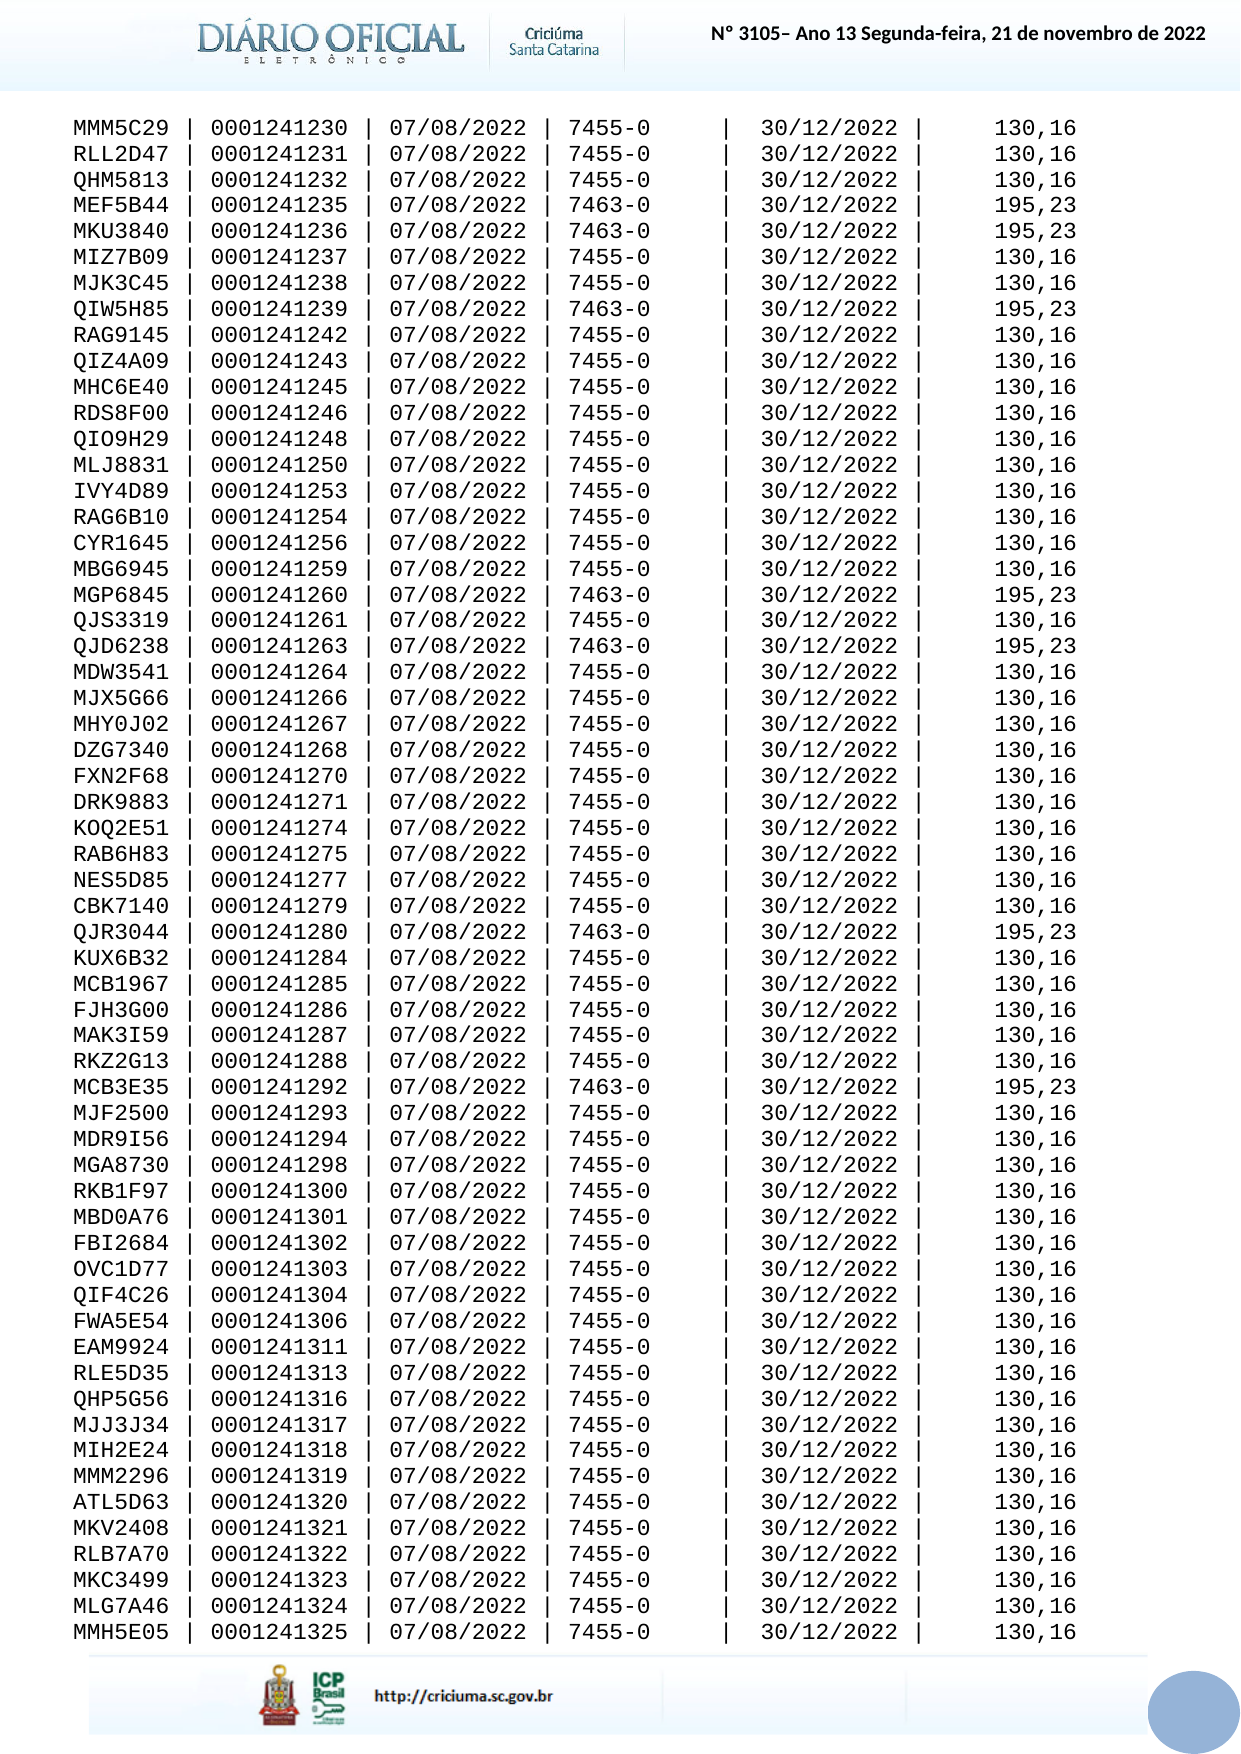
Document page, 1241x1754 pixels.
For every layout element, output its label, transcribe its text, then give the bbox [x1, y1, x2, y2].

text MCB1967 | 0001241285 | 07/08/2022 | 7455-0 | 30/12/2022 | 130,16 [59, 972, 1167, 998]
text RLB7A70 | 0001241322 | 07/08/2022 | 7455-0 | 30/12/2022 | 130,16 [59, 1543, 1167, 1568]
text MIH2E24 | 0001241318 | 07/08/2022 | 7455-0 | 30/12/2022 | 130,16 [59, 1439, 1167, 1465]
text MJX5G66 | 0001241266 | 07/08/2022 | 7455-0 | 30/12/2022 | 130,16 [59, 687, 1167, 713]
text RKZ2G13 | 0001241288 | 07/08/2022 | 7455-0 | 30/12/2022 | 130,16 [59, 1050, 1167, 1076]
text QHM5813 | 0001241232 | 07/08/2022 | 7455-0 | 30/12/2022 | 130,16 [59, 168, 1167, 194]
text KUX6B32 | 0001241284 | 07/08/2022 | 7455-0 | 30/12/2022 | 130,16 [59, 946, 1167, 972]
text ATL5D63 | 0001241320 | 07/08/2022 | 7455-0 | 30/12/2022 | 130,16 [59, 1491, 1167, 1517]
text FWA5E54 | 0001241306 | 07/08/2022 | 7455-0 | 30/12/2022 | 130,16 [59, 1309, 1167, 1335]
text QJD6238 | 0001241263 | 07/08/2022 | 7463-0 | 30/12/2022 | 195,23 [59, 635, 1167, 661]
text MDR9I56 | 0001241294 | 07/08/2022 | 7455-0 | 30/12/2022 | 130,16 [59, 1128, 1167, 1153]
text MBD0A76 | 0001241301 | 07/08/2022 | 7455-0 | 30/12/2022 | 130,16 [59, 1205, 1167, 1231]
text MCB3E35 | 0001241292 | 07/08/2022 | 7463-0 | 30/12/2022 | 195,23 [59, 1076, 1167, 1102]
text MDW3541 | 0001241264 | 07/08/2022 | 7455-0 | 30/12/2022 | 130,16 [59, 661, 1167, 687]
text QIO9H29 | 0001241248 | 07/08/2022 | 7455-0 | 30/12/2022 | 130,16 [59, 427, 1167, 453]
text QJR3044 | 0001241280 | 07/08/2022 | 7463-0 | 30/12/2022 | 195,23 [59, 920, 1167, 946]
text RLE5D35 | 0001241313 | 07/08/2022 | 7455-0 | 30/12/2022 | 130,16 [59, 1361, 1167, 1387]
text DRK9883 | 0001241271 | 07/08/2022 | 7455-0 | 30/12/2022 | 130,16 [59, 790, 1167, 816]
text MJF2500 | 0001241293 | 07/08/2022 | 7455-0 | 30/12/2022 | 130,16 [59, 1102, 1167, 1128]
text QIZ4A09 | 0001241243 | 07/08/2022 | 7455-0 | 30/12/2022 | 130,16 [59, 349, 1167, 375]
text NES5D85 | 0001241277 | 07/08/2022 | 7455-0 | 30/12/2022 | 130,16 [59, 868, 1167, 894]
text MMM5C29 | 0001241230 | 07/08/2022 | 7455-0 | 30/12/2022 | 130,16 [59, 116, 1167, 142]
text RDS8F00 | 0001241246 | 07/08/2022 | 7455-0 | 30/12/2022 | 130,16 [59, 401, 1167, 427]
text MKU3840 | 0001241236 | 07/08/2022 | 7463-0 | 30/12/2022 | 195,23 [59, 220, 1167, 246]
text FBI2684 | 0001241302 | 07/08/2022 | 7455-0 | 30/12/2022 | 130,16 [59, 1231, 1167, 1257]
text MMH5E05 | 0001241325 | 07/08/2022 | 7455-0 | 30/12/2022 | 130,16 [59, 1620, 1167, 1646]
text MKV2408 | 0001241321 | 07/08/2022 | 7455-0 | 30/12/2022 | 130,16 [59, 1517, 1167, 1543]
text CBK7140 | 0001241279 | 07/08/2022 | 7455-0 | 30/12/2022 | 130,16 [59, 894, 1167, 920]
text MHC6E40 | 0001241245 | 07/08/2022 | 7455-0 | 30/12/2022 | 130,16 [59, 375, 1167, 401]
text IVY4D89 | 0001241253 | 07/08/2022 | 7455-0 | 30/12/2022 | 130,16 [59, 479, 1167, 505]
text MGA8730 | 0001241298 | 07/08/2022 | 7455-0 | 30/12/2022 | 130,16 [59, 1153, 1167, 1179]
text RAG6B10 | 0001241254 | 07/08/2022 | 7455-0 | 30/12/2022 | 130,16 [59, 505, 1167, 531]
text MLJ8831 | 0001241250 | 07/08/2022 | 7455-0 | 30/12/2022 | 130,16 [59, 453, 1167, 479]
text MKC3499 | 0001241323 | 07/08/2022 | 7455-0 | 30/12/2022 | 130,16 [59, 1568, 1167, 1594]
text RKB1F97 | 0001241300 | 07/08/2022 | 7455-0 | 30/12/2022 | 130,16 [59, 1179, 1167, 1205]
text MHY0J02 | 0001241267 | 07/08/2022 | 7455-0 | 30/12/2022 | 130,16 [59, 713, 1167, 738]
text MJJ3J34 | 0001241317 | 07/08/2022 | 7455-0 | 30/12/2022 | 130,16 [59, 1413, 1167, 1439]
text QIF4C26 | 0001241304 | 07/08/2022 | 7455-0 | 30/12/2022 | 130,16 [59, 1283, 1167, 1309]
text QIW5H85 | 0001241239 | 07/08/2022 | 7463-0 | 30/12/2022 | 195,23 [59, 298, 1167, 323]
text QHP5G56 | 0001241316 | 07/08/2022 | 7455-0 | 30/12/2022 | 130,16 [59, 1387, 1167, 1413]
text RLL2D47 | 0001241231 | 07/08/2022 | 7455-0 | 30/12/2022 | 130,16 [59, 142, 1167, 168]
text RAB6H83 | 0001241275 | 07/08/2022 | 7455-0 | 30/12/2022 | 130,16 [59, 842, 1167, 868]
text DZG7340 | 0001241268 | 07/08/2022 | 7455-0 | 30/12/2022 | 130,16 [59, 738, 1167, 764]
text MGP6845 | 0001241260 | 07/08/2022 | 7463-0 | 30/12/2022 | 195,23 [59, 583, 1167, 609]
text FXN2F68 | 0001241270 | 07/08/2022 | 7455-0 | 30/12/2022 | 130,16 [59, 764, 1167, 790]
text MBG6945 | 0001241259 | 07/08/2022 | 7455-0 | 30/12/2022 | 130,16 [59, 557, 1167, 583]
text OVC1D77 | 0001241303 | 07/08/2022 | 7455-0 | 30/12/2022 | 130,16 [59, 1257, 1167, 1283]
text CYR1645 | 0001241256 | 07/08/2022 | 7455-0 | 30/12/2022 | 130,16 [59, 531, 1167, 557]
text QJS3319 | 0001241261 | 07/08/2022 | 7455-0 | 30/12/2022 | 130,16 [59, 609, 1167, 635]
text EAM9924 | 0001241311 | 07/08/2022 | 7455-0 | 30/12/2022 | 130,16 [59, 1335, 1167, 1361]
text KOQ2E51 | 0001241274 | 07/08/2022 | 7455-0 | 30/12/2022 | 130,16 [59, 816, 1167, 842]
text MAK3I59 | 0001241287 | 07/08/2022 | 7455-0 | 30/12/2022 | 130,16 [59, 1024, 1167, 1050]
text FJH3G00 | 0001241286 | 07/08/2022 | 7455-0 | 30/12/2022 | 130,16 [59, 998, 1167, 1024]
text MIZ7B09 | 0001241237 | 07/08/2022 | 7455-0 | 30/12/2022 | 130,16 [59, 246, 1167, 272]
text RAG9145 | 0001241242 | 07/08/2022 | 7455-0 | 30/12/2022 | 130,16 [59, 323, 1167, 349]
text MMM2296 | 0001241319 | 07/08/2022 | 7455-0 | 30/12/2022 | 130,16 [59, 1465, 1167, 1491]
text MLG7A46 | 0001241324 | 07/08/2022 | 7455-0 | 30/12/2022 | 130,16 [59, 1594, 1167, 1620]
text MJK3C45 | 0001241238 | 07/08/2022 | 7455-0 | 30/12/2022 | 130,16 [59, 272, 1167, 298]
text MEF5B44 | 0001241235 | 07/08/2022 | 7463-0 | 30/12/2022 | 195,23 [59, 194, 1167, 220]
